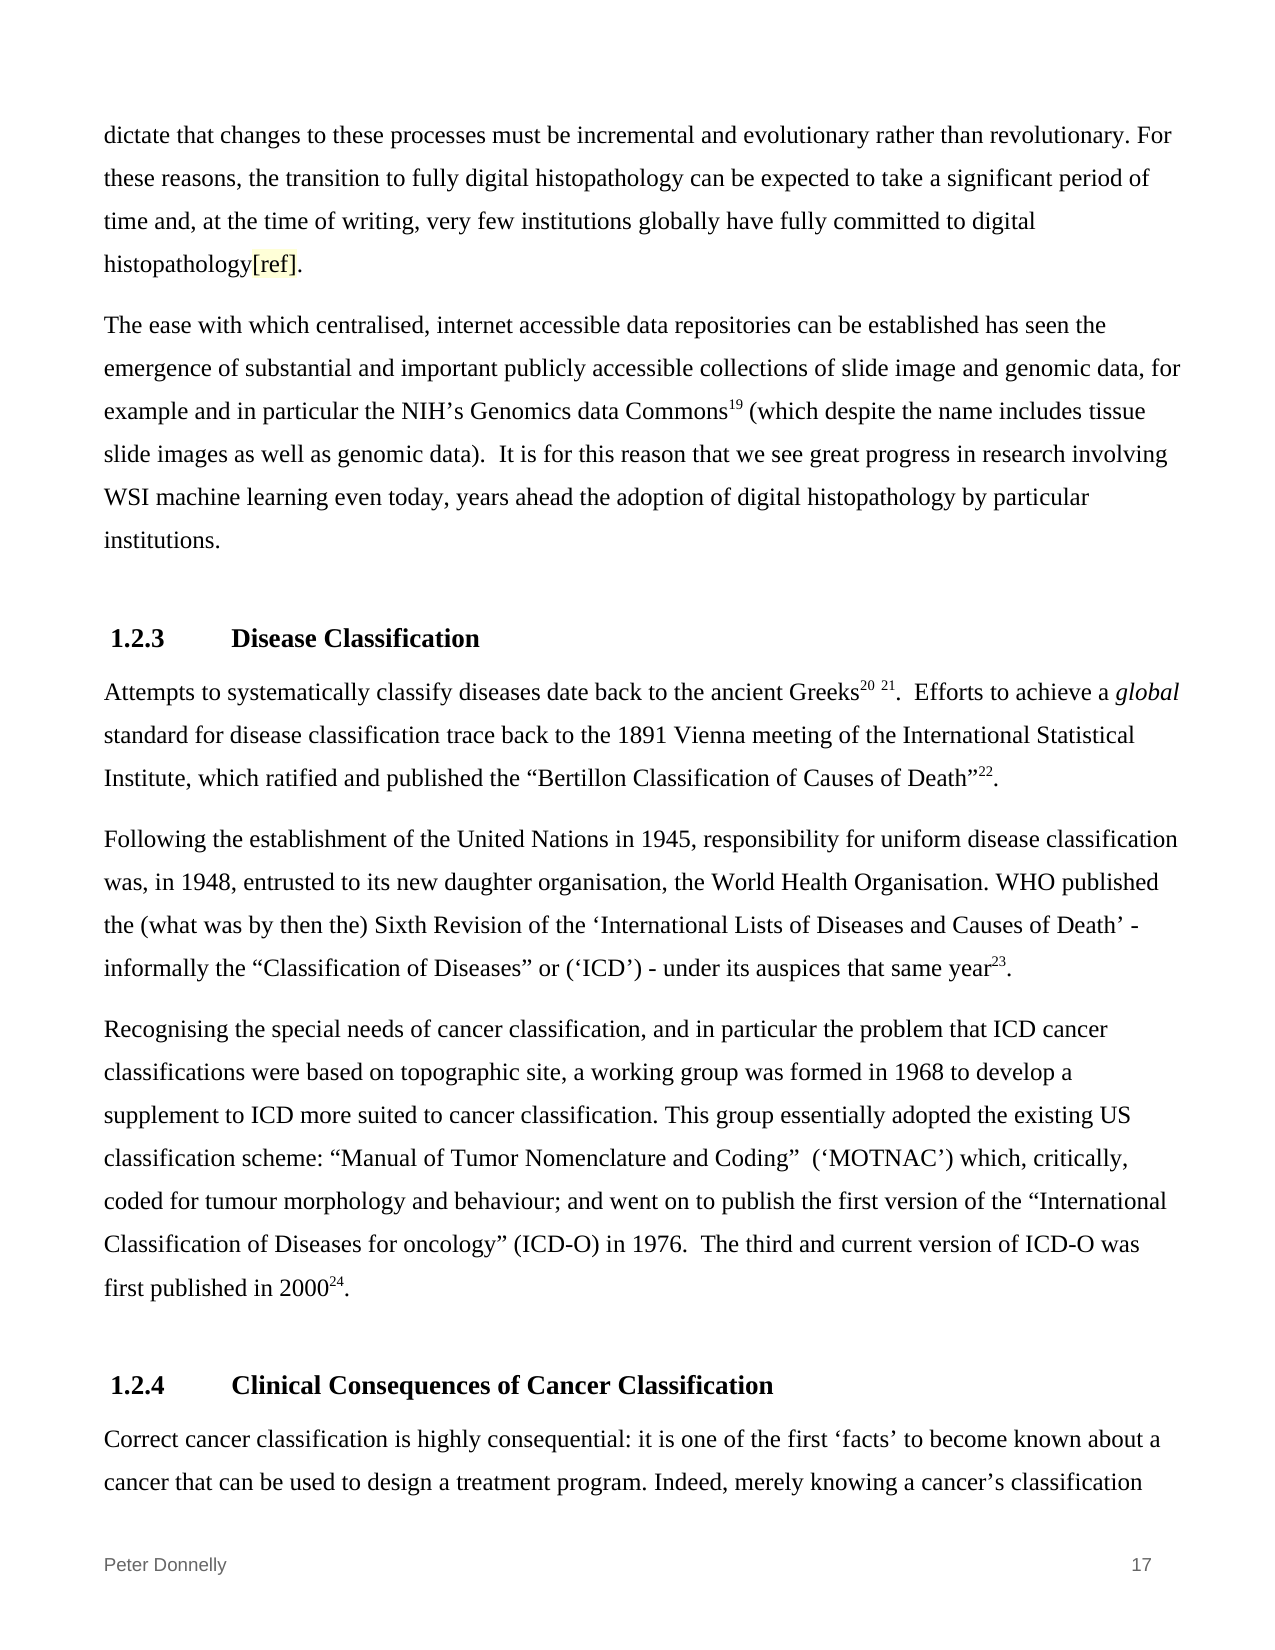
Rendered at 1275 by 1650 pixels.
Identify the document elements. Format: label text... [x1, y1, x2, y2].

text Correct cancer classification is highly consequential: it is one of the first ‘facts’ to become known about a cancer that can be used to design a treatment program. Indeed, merely knowing a cancer’s classification [103, 1424, 1181, 1496]
text The ease with which centralised, internet accessible data repositories can be established has seen the emergence of substantial and important publicly accessible collections of slide image and genomic data, for example and in particular the NIH’s Genomics data Commons (which despite the name includes tissue slide images as well as genomic data). It is for this reason that we see great progress in research involving WSI machine learning even today, years ahead the adoption of digital histopathology by particular institutions. [103, 310, 1181, 554]
text Attempts to systematically classify diseases date back to the ancient Greeks . Efforts to achieve a global standard for disease classification trace back to the 1891 Vienna meeting of the International Statistical Institute, which ratified and published the “Bertillon Classification of Causes of Death”. [103, 677, 1181, 792]
subtitle Clinical Consequences of Cancer Classification [103, 1369, 1181, 1400]
subtitle Disease Classification [103, 622, 1181, 653]
text Following the establishment of the United Nations in 1945, responsibility for uniform disease classification was, in 1948, entrusted to its new daughter organisation, the World Health Organisation. WHO published the (what was by then the) Sixth Revision of the ‘International Lists of Diseases and Causes of Death’ - informally the “Classification of Diseases” or (‘ICD’) - under its auspices that same year. [103, 824, 1181, 982]
text dictate that changes to these processes must be incremental and evolutionary rather than revolutionary. For these reasons, the transition to fully digital histopathology can be expected to take a significant period of time and, at the time of writing, very few institutions globally have fully committed to digital histopathology[ref]. [103, 120, 1181, 278]
text Recognising the special needs of cancer classification, and in particular the problem that ICD cancer classifications were based on topographic site, a working group was formed in 1968 to develop a supplement to ICD more suited to cancer classification. This group essentially adopted the existing US classification scheme: “Manual of Tumor Nomenclature and Coding” (‘MOTNAC’) which, critically, coded for tumour morphology and behaviour; and went on to publish the first version of the “International Classification of Diseases for oncology” (ICD-O) in 1976. The third and current version of ICD-O was first published in 2000. [103, 1014, 1181, 1301]
